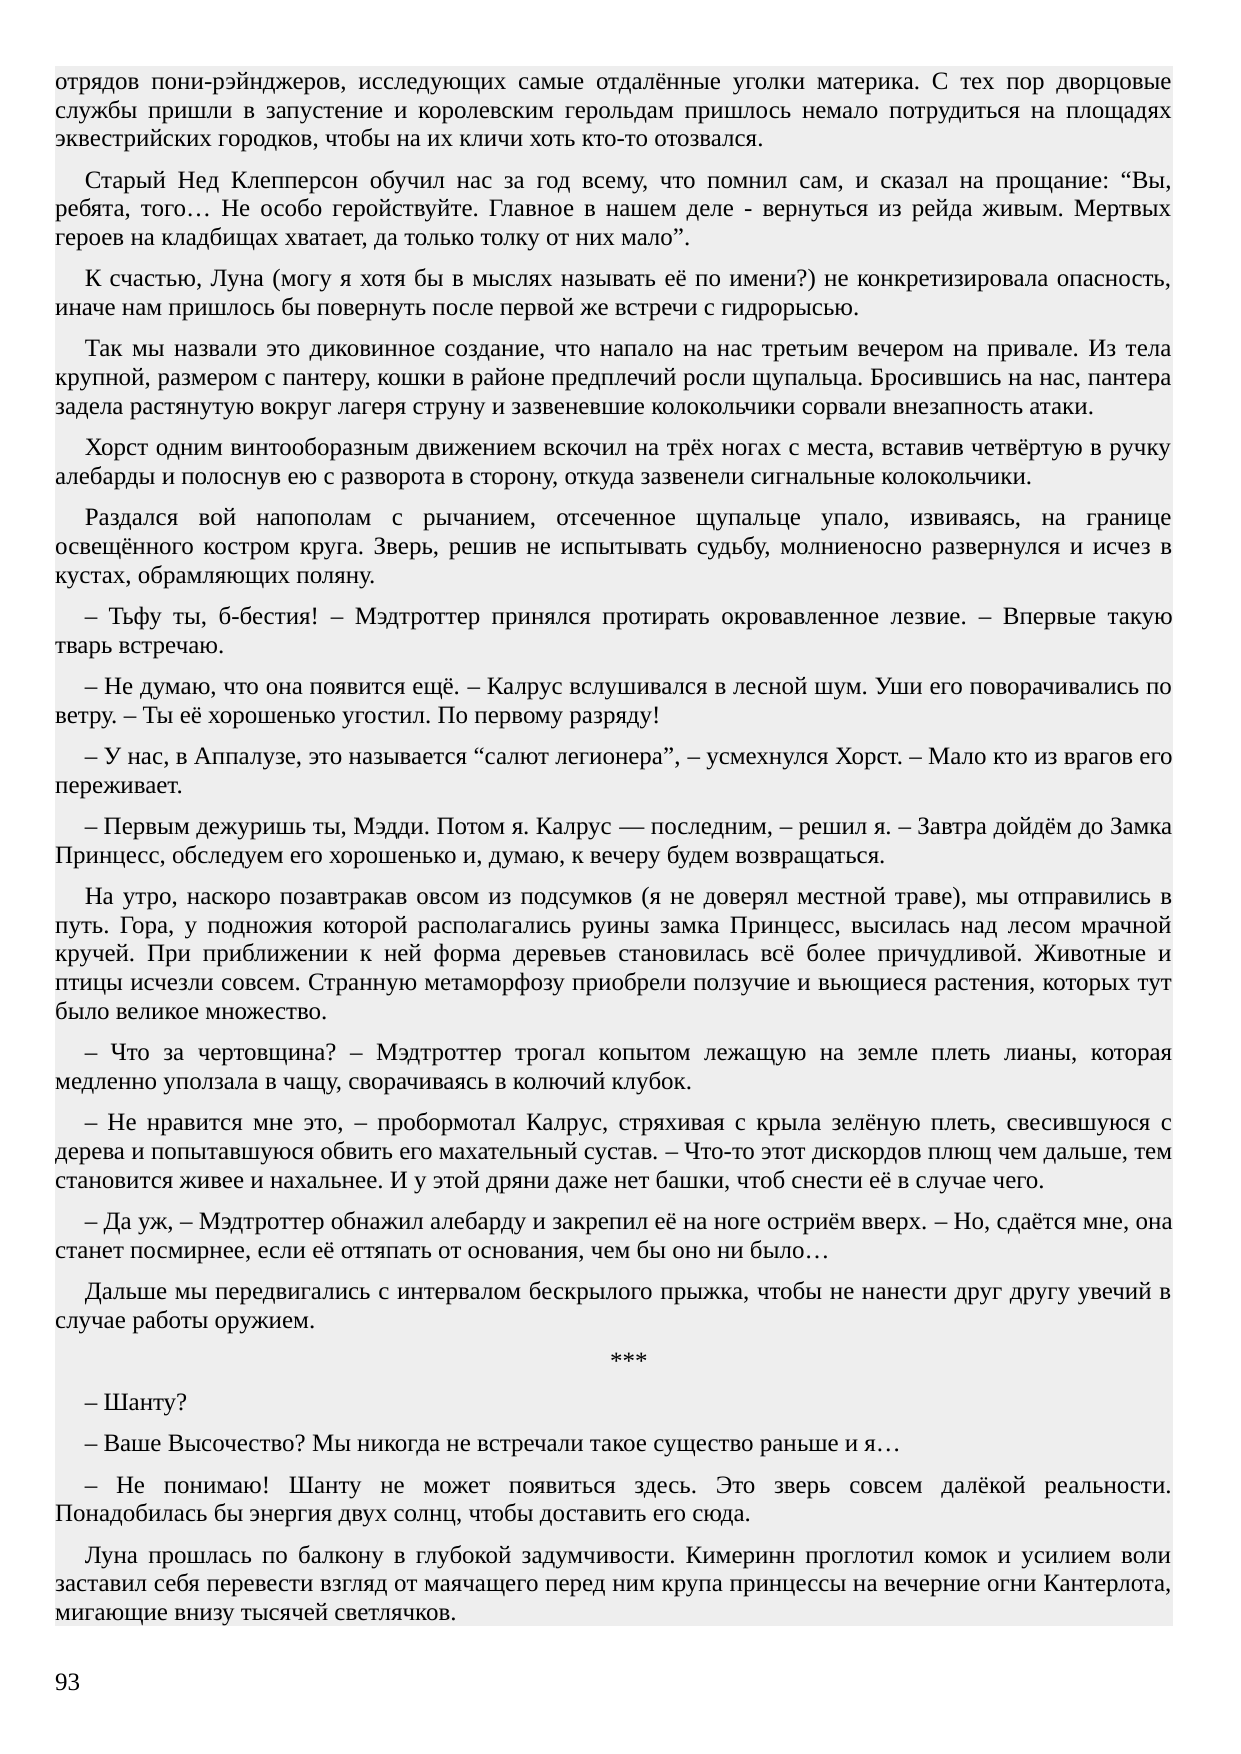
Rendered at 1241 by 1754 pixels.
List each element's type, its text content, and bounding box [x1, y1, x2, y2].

text – Не понимаю! Шанту не может появиться здесь. Это зверь совсем далёкой реальности. Понадобилась бы энергия двух солнц, чтобы доставить его сюда. [55, 1470, 1173, 1527]
text Раздался вой напополам с рычанием, отсеченное щупальце упало, извиваясь, на границе освещённого костром круга. Зверь, решив не испытывать судьбу, молниеносно развернулся и исчез в кустах, обрамляющих поляну. [55, 502, 1173, 588]
text – Тьфу ты, б-бестия! – Мэдтроттер принялся протирать окровавленное лезвие. – Впервые такую тварь встречаю. [55, 601, 1173, 658]
text – У нас, в Аппалузе, это называется “салют легионера”, – усмехнулся Хорст. – Мало кто из врагов его переживает. [55, 741, 1173, 798]
text – Не нравится мне это, – пробормотал Калрус, стряхивая с крыла зелёную плеть, свесившуюся с дерева и попытавшуюся обвить его махательный сустав. – Что-то этот дискордов плющ чем дальше, тем становится живее и нахальнее. И у этой дряни даже нет башки, чтоб снести её в случае чего. [55, 1107, 1173, 1193]
text Луна прошлась по балкону в глубокой задумчивости. Кимеринн проглотил комок и усилием воли заставил себя перевести взгляд от маячащего перед ним крупа принцессы на вечерние огни Кантерлота, мигающие внизу тысячей светлячков. [55, 1540, 1173, 1626]
text – Шанту? [55, 1387, 1173, 1416]
text Старый Нед Клепперсон обучил нас за год всему, что помнил сам, и сказал на прощание: “Вы, ребята, того… Не особо геройствуйте. Главное в нашем деле - вернуться из рейда живым. Мертвых героев на кладбищах хватает, да только толку от них мало”. [55, 165, 1173, 251]
text Так мы назвали это диковинное создание, что напало на нас третьим вечером на привале. Из тела крупной, размером с пантеру, кошки в районе предплечий росли щупальца. Бросившись на нас, пантера задела растянутую вокруг лагеря струну и зазвеневшие колокольчики сорвали внезапность атаки. [55, 333, 1173, 420]
text – Первым дежуришь ты, Мэдди. Потом я. Калрус — последним, – решил я. – Завтра дойдём до Замка Принцесс, обследуем его хорошенько и, думаю, к вечеру будем возвращаться. [55, 811, 1173, 868]
text Дальше мы передвигались с интервалом бескрылого прыжка, чтобы не нанести друг другу увечий в случае работы оружием. [55, 1276, 1173, 1333]
text К счастью, Луна (могу я хотя бы в мыслях называть её по имени?) не конкретизировала опасность, иначе нам пришлось бы повернуть после первой же встречи с гидрорысью. [55, 263, 1173, 321]
text Хорст одним винтооборазным движением вскочил на трёх ногах с места, вставив четвёртую в ручку алебарды и полоснув ею с разворота в сторону, откуда зазвенели сигнальные колокольчики. [55, 432, 1173, 490]
text – Что за чертовщина? – Мэдтроттер трогал копытом лежащую на земле плеть лианы, которая медленно уползала в чащу, сворачиваясь в колючий клубок. [55, 1037, 1173, 1095]
text *** [55, 1346, 1173, 1375]
text На утро, наскоро позавтракав овсом из подсумков (я не доверял местной траве), мы отправились в путь. Гора, у подножия которой располагались руины замка Принцесс, высилась над лесом мрачной кручей. При приближении к ней форма деревьев становилась всё более причудливой. Животные и птицы исчезли совсем. Странную метаморфозу приобрели ползучие и вьющиеся растения, которых тут было великое множество. [55, 881, 1173, 1025]
text отрядов пони-рэйнджеров, исследующих самые отдалённые уголки материка. С тех пор дворцовые службы пришли в запустение и королевским герольдам пришлось немало потрудиться на площадях эквестрийских городков, чтобы на их кличи хоть кто-то отозвался. [55, 66, 1173, 152]
text – Ваше Высочество? Мы никогда не встречали такое существо раньше и я… [55, 1428, 1173, 1457]
text – Не думаю, что она появится ещё. – Калрус вслушивался в лесной шум. Уши его поворачивались по ветру. – Ты её хорошенько угостил. По первому разряду! [55, 671, 1173, 728]
text – Да уж, – Мэдтроттер обнажил алебарду и закрепил её на ноге остриём вверх. – Но, сдаётся мне, она станет посмирнее, если её оттяпать от основания, чем бы оно ни было… [55, 1206, 1173, 1263]
